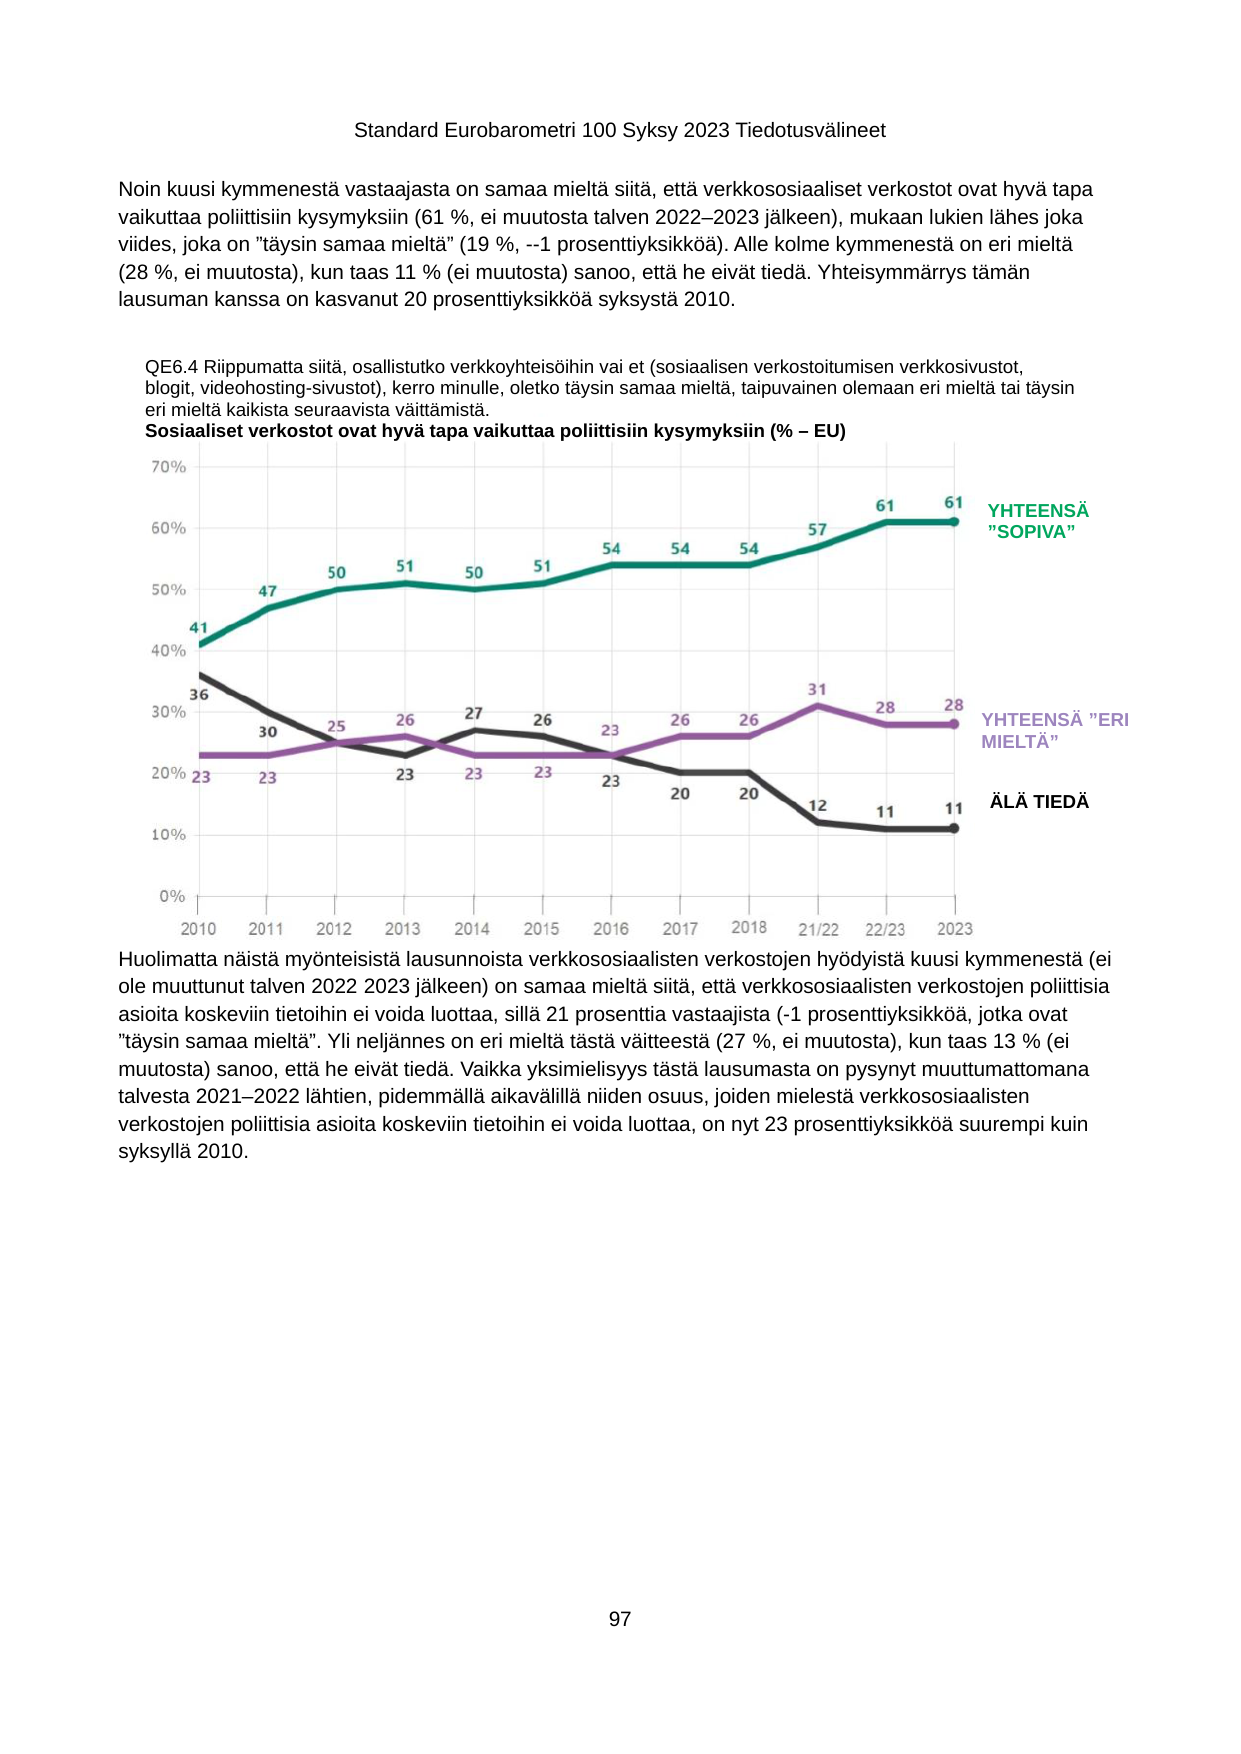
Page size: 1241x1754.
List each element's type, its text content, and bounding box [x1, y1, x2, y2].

text Huolimatta näistä myönteisistä lausunnoista verkkososiaalisten verkostojen hyödyistä kuusi kymmenestä (ei ole muuttunut talven 2022 2023 jälkeen) on samaa mieltä siitä, että verkkososiaalisten verkostojen poliittisia asioita koskeviin tietoihin ei voida luottaa, sillä 21 prosenttia vastaajista (-1 prosenttiyksikköä, jotka ovat ”täysin samaa mieltä”. Yli neljännes on eri mieltä tästä väitteestä (27 %, ei muutosta), kun taas 13 % (ei muutosta) sanoo, että he eivät tiedä. Vaikka yksimielisyys tästä lausumasta on pysynyt muuttumattomana talvesta 2021–2022 lähtien, pidemmällä aikavälillä niiden osuus, joiden mielestä verkkososiaalisten verkostojen poliittisia asioita koskeviin tietoihin ei voida luottaa, on nyt 23 prosenttiyksikköä suurempi kuin syksyllä 2010. [118, 329, 1122, 1163]
text Noin kuusi kymmenestä vastaajasta on samaa mieltä siitä, että verkkososiaaliset verkostot ovat hyvä tapa vaikuttaa poliittisiin kysymyksiin (61 %, ei muutosta talven 2022–2023 jälkeen), mukaan lukien lähes joka viides, joka on ”täysin samaa mieltä” (19 %, --1 prosenttiyksikköä). Alle kolme kymmenestä on eri mieltä (28 %, ei muutosta), kun taas 11 % (ei muutosta) sanoo, että he eivät tiedä. Yhteisymmärrys tämän lausuman kanssa on kasvanut 20 prosenttiyksikköä syksystä 2010. [118, 177, 1122, 311]
picture [118, 413, 975, 943]
